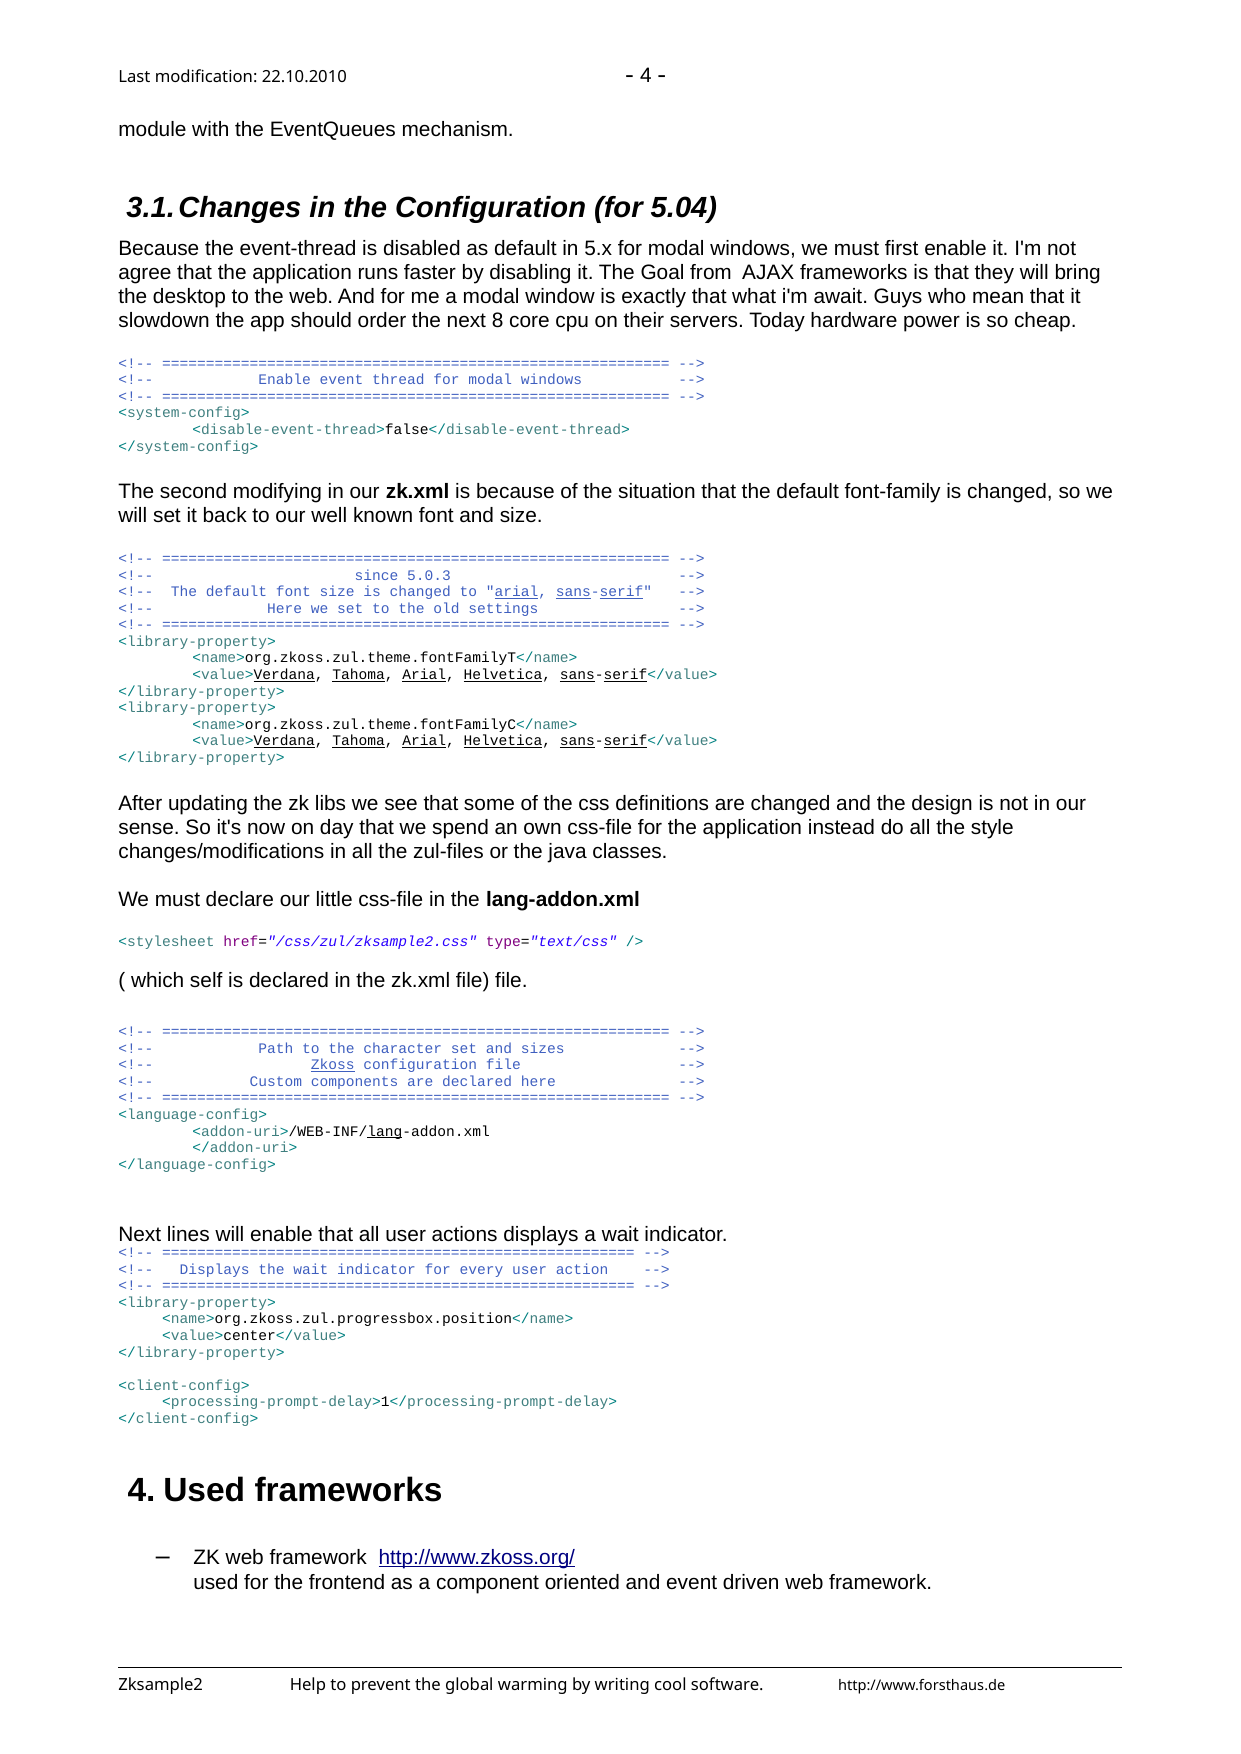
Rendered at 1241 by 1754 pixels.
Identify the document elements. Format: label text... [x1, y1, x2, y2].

text <!-- ========================================================== --> [118, 389, 1122, 406]
text <!-- since 5.0.3 --> [118, 568, 1122, 584]
text <name>org.zkoss.zul.theme.fontFamilyC</name> [118, 717, 1122, 733]
text After updating the zk libs we see that some of the css definitions are changed and the design is not in our sense. So it's now on day that we spend an own css-file for the application instead do all the style changes/modifications in all the zul-files or the java classes. [118, 791, 1122, 862]
text <library-property> [118, 634, 1122, 651]
text <system-config> [118, 406, 1122, 422]
text <!-- Zkoss configuration file --> [118, 1058, 1122, 1074]
text ( which self is declared in the zk.xml file) file. [118, 967, 1122, 991]
text <!-- Enable event thread for modal windows --> [118, 373, 1122, 389]
text Next lines will enable that all user actions displays a wait indicator. [118, 1221, 1122, 1245]
text module with the EventQueues mechanism. [118, 117, 1122, 141]
text <!-- ========================================================== --> [118, 1091, 1122, 1107]
text <processing-prompt-delay>1</processing-prompt-delay> [118, 1394, 1122, 1411]
text <client-config> [118, 1378, 1122, 1394]
text <value>Verdana, Tahoma, Arial, Helvetica, sans-serif</value> [118, 733, 1122, 750]
text </addon-uri> [118, 1140, 1122, 1157]
list ZK web framework http://www.zkoss.org/ [156, 1544, 1122, 1569]
text <library-property> [118, 1295, 1122, 1312]
text <!-- ====================================================== --> [118, 1278, 1122, 1295]
text <addon-uri>/WEB-INF/lang-addon.xml [118, 1124, 1122, 1140]
text </system-config> [118, 439, 1122, 455]
text </language-config> [118, 1157, 1122, 1173]
text </library-property> [118, 1345, 1122, 1361]
text <!-- ====================================================== --> [118, 1245, 1122, 1262]
text <!-- ========================================================== --> [118, 617, 1122, 634]
text <!-- Path to the character set and sizes --> [118, 1041, 1122, 1058]
text <!-- Here we set to the old settings --> [118, 601, 1122, 617]
text The second modifying in our zk.xml is because of the situation that the default font-family is changed, so we will set it back to our well known font and size. [118, 479, 1122, 527]
text <name>org.zkoss.zul.progressbox.position</name> [118, 1312, 1122, 1328]
text <value>center</value> [118, 1328, 1122, 1345]
text <value>Verdana, Tahoma, Arial, Helvetica, sans-serif</value> [118, 667, 1122, 684]
list used for the frontend as a component oriented and event driven web framework. [156, 1569, 1122, 1593]
subtitle Used frameworks [118, 1469, 1122, 1508]
text <library-property> [118, 700, 1122, 717]
text <!-- Custom components are declared here --> [118, 1074, 1122, 1091]
text <disable-event-thread>false</disable-event-thread> [118, 422, 1122, 439]
text <!-- ========================================================== --> [118, 551, 1122, 568]
text <!-- ========================================================== --> [118, 1024, 1122, 1041]
text <name>org.zkoss.zul.theme.fontFamilyT</name> [118, 651, 1122, 667]
text </library-property> [118, 684, 1122, 700]
text </library-property> [118, 750, 1122, 767]
text <!-- The default font size is changed to "arial, sans-serif" --> [118, 584, 1122, 601]
text <language-config> [118, 1107, 1122, 1124]
text <!-- ========================================================== --> [118, 356, 1122, 373]
text We must declare our little css-file in the lang-addon.xml [118, 886, 1122, 910]
text Because the event-thread is disabled as default in 5.x for modal windows, we must first enable it. I'm not agree that the application runs faster by disabling it. The Goal from AJAX frameworks is that they will bring the desktop to the web. And for me a modal window is exactly that what i'm await. Guys who mean that it slowdown the app should order the next 8 core cpu on their servers. Today hardware power is so cheap. [118, 236, 1122, 332]
text <stylesheet href="/css/zul/zksample2.css" type="text/css" /> [118, 934, 1122, 951]
text <!-- Displays the wait indicator for every user action --> [118, 1262, 1122, 1278]
subtitle Changes in the Configuration (for 5.04) [118, 190, 1122, 224]
text </client-config> [118, 1411, 1122, 1428]
